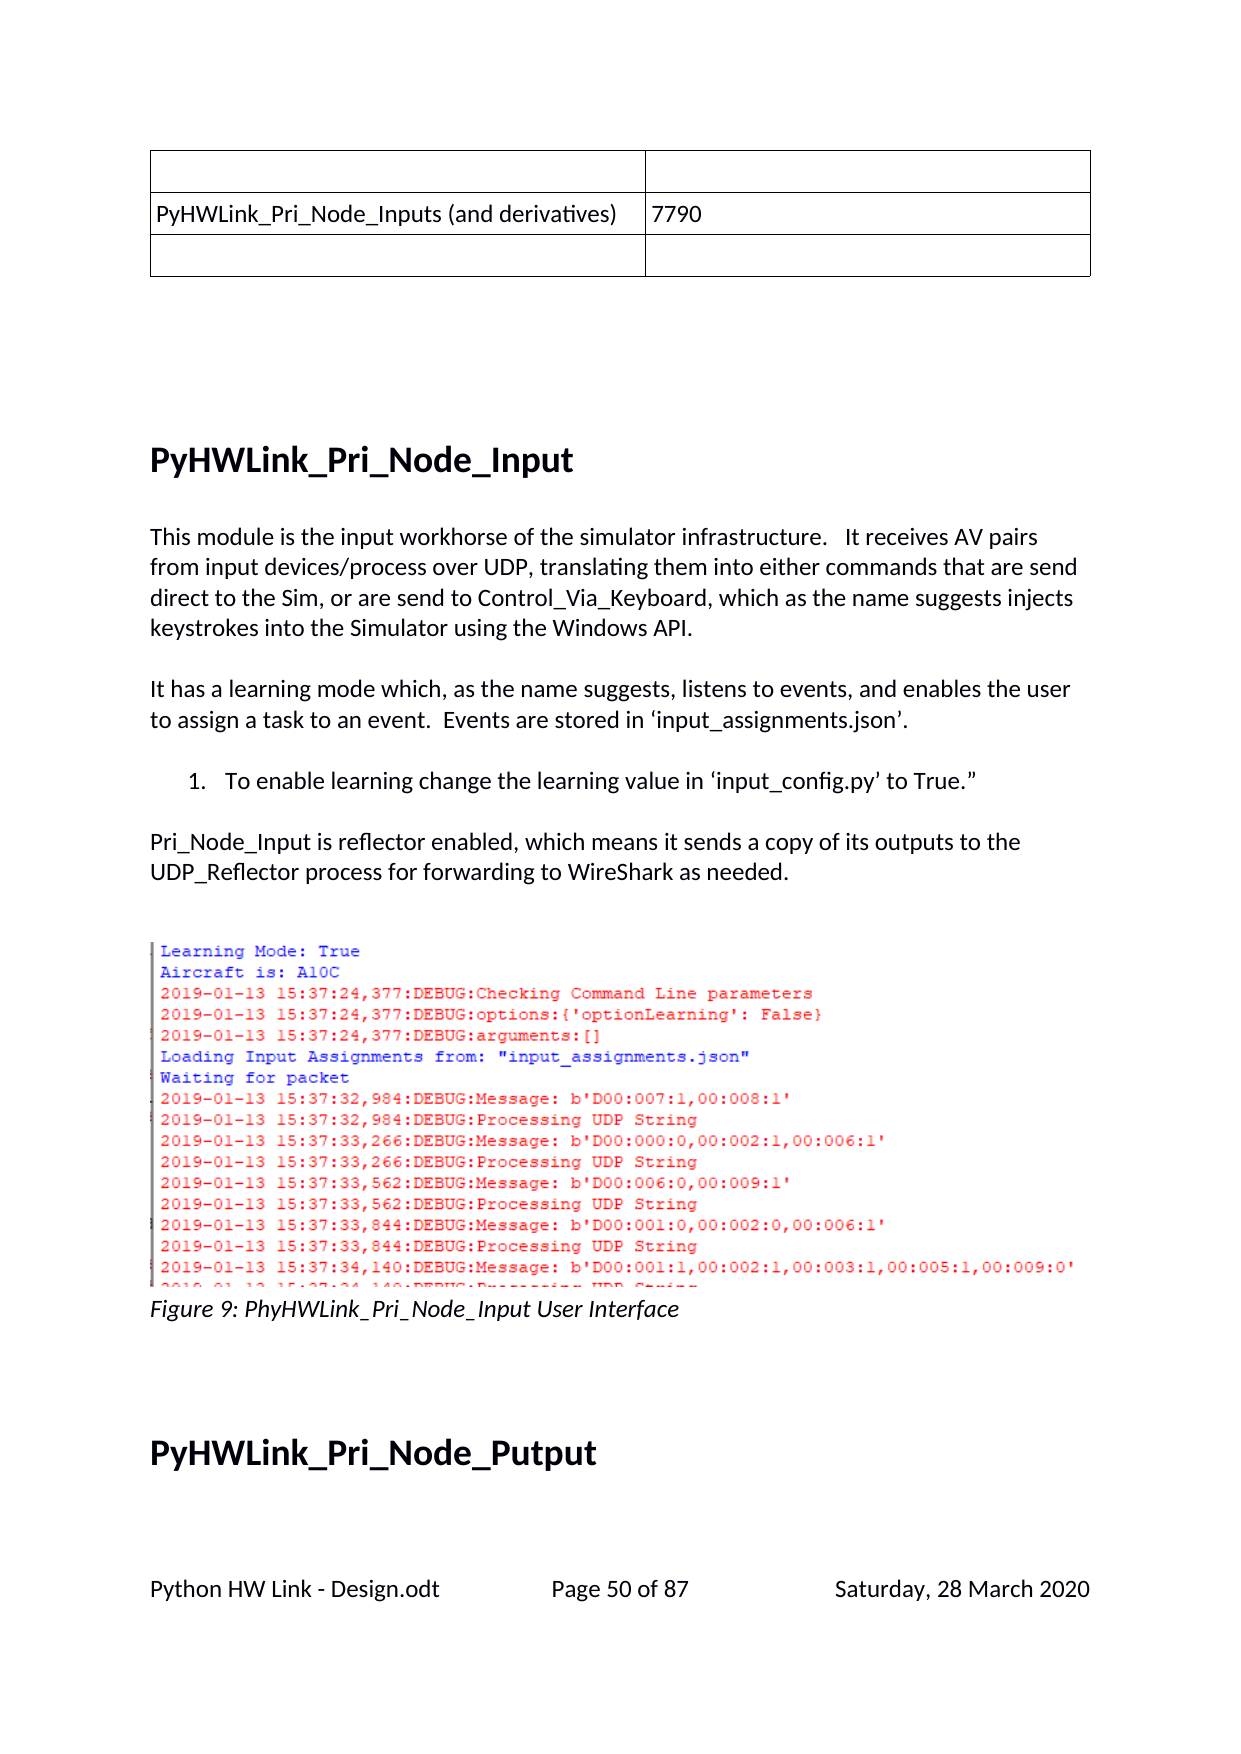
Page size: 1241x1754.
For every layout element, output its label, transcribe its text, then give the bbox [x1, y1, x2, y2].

table_cell [151, 235, 645, 276]
table_cell [646, 151, 1090, 192]
table_cell [151, 151, 645, 192]
subtitle PyHWLink_Pri_Node_Putput [150, 1428, 1090, 1474]
text Figure 9: PhyHWLink_Pri_Node_Input User Interface [150, 1287, 1090, 1324]
table_cell [646, 235, 1090, 276]
table_cell 7790 [646, 193, 1090, 234]
subtitle PyHWLink_Pri_Node_Input [150, 436, 1090, 482]
text Pri_Node_Input is reflector enabled, which means it sends a copy of its outputs to the UDP_Reflector process for forwarding to WireShark as needed. [150, 826, 1090, 887]
list To enable learning change the learning value in ‘input_config.py’ to True.” [187, 765, 1090, 795]
text This module is the input workhorse of the simulator infrastructure. It receives AV pairs from input devices/process over UDP, translating them into either commands that are send direct to the Sim, or are send to Control_Via_Keyboard, which as the name suggests injects keystrokes into the Simulator using the Windows API. [150, 521, 1090, 643]
table_cell PyHWLink_Pri_Node_Inputs (and derivatives) [151, 193, 645, 234]
text It has a learning mode which, as the name suggests, listens to events, and enables the user to assign a task to an event. Events are stored in ‘input_assignments.json’. [150, 673, 1090, 734]
picture [150, 942, 1091, 1287]
